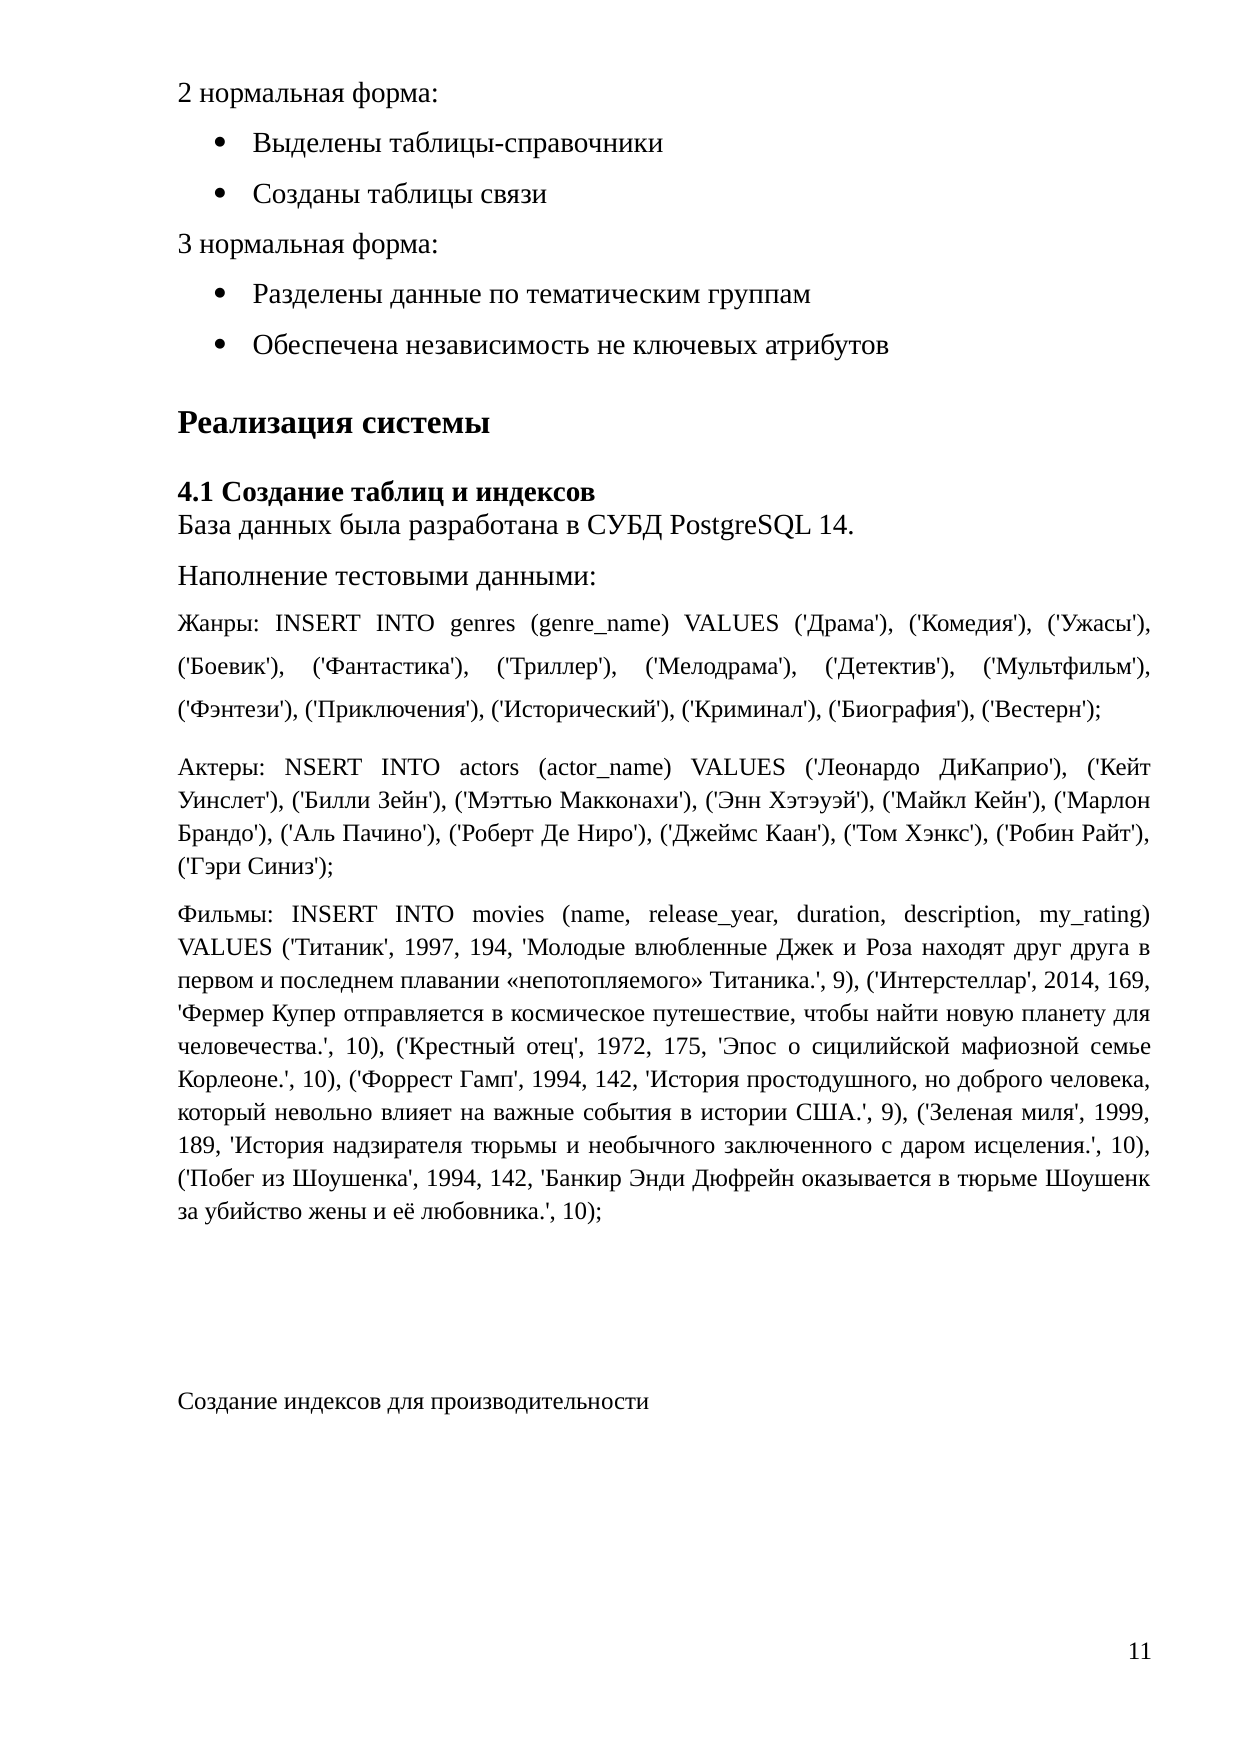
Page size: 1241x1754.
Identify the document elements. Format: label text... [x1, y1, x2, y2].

text Создание индексов для производительности [177, 1386, 1152, 1415]
list Обеспечена независимость не ключевых атрибутов [215, 327, 1152, 361]
subtitle 4.1 Создание таблиц и индексов [177, 474, 1152, 507]
text 2 нормальная форма: [177, 75, 1152, 108]
list Выделены таблицы-справочники [215, 125, 1152, 159]
subtitle Реализация системы [177, 402, 1152, 441]
text База данных была разработана в СУБД PostgreSQL 14. [177, 507, 1152, 541]
text Фильмы: INSERT INTO movies (name, release_year, duration, description, my_rating) VALUES ('Титаник', 1997, 194, 'Молодые влюбленные Джек и Роза находят друг друга в первом и последнем плавании «непотопляемого» Титаника.', 9), ('Интерстеллар', 2014, 169, 'Фермер Купер отправляется в космическое путешествие, чтобы найти новую планету для человечества.', 10), ('Крестный отец', 1972, 175, 'Эпос о сицилийской мафиозной семье Корлеоне.', 10), ('Форрест Гамп', 1994, 142, 'История простодушного, но доброго человека, который невольно влияет на важные события в истории США.', 9), ('Зеленая миля', 1999, 189, 'История надзирателя тюрьмы и необычного заключенного с даром исцеления.', 10), ('Побег из Шоушенка', 1994, 142, 'Банкир Энди Дюфрейн оказывается в тюрьме Шоушенк за убийство жены и её любовника.', 10); [177, 899, 1152, 1225]
text Актеры: NSERT INTO actors (actor_name) VALUES ('Леонардо ДиКаприо'), ('Кейт Уинслет'), ('Билли Зейн'), ('Мэттью Макконахи'), ('Энн Хэтэуэй'), ('Майкл Кейн'), ('Марлон Брандо'), ('Аль Пачино'), ('Роберт Де Ниро'), ('Джеймс Каан'), ('Том Хэнкс'), ('Робин Райт'), ('Гэри Синиз'); [177, 752, 1152, 880]
text Наполнение тестовыми данными: [177, 558, 1152, 591]
list Созданы таблицы связи [215, 176, 1152, 209]
list Разделены данные по тематическим группам [215, 276, 1152, 310]
text 3 нормальная форма: [177, 226, 1152, 260]
text Жанры: INSERT INTO genres (genre_name) VALUES ('Драма'), ('Комедия'), ('Ужасы'), ('Боевик'), ('Фантастика'), ('Триллер'), ('Мелодрама'), ('Детектив'), ('Мультфильм'), ('Фэнтези'), ('Приключения'), ('Исторический'), ('Криминал'), ('Биография'), ('Вестерн'); [177, 608, 1152, 723]
